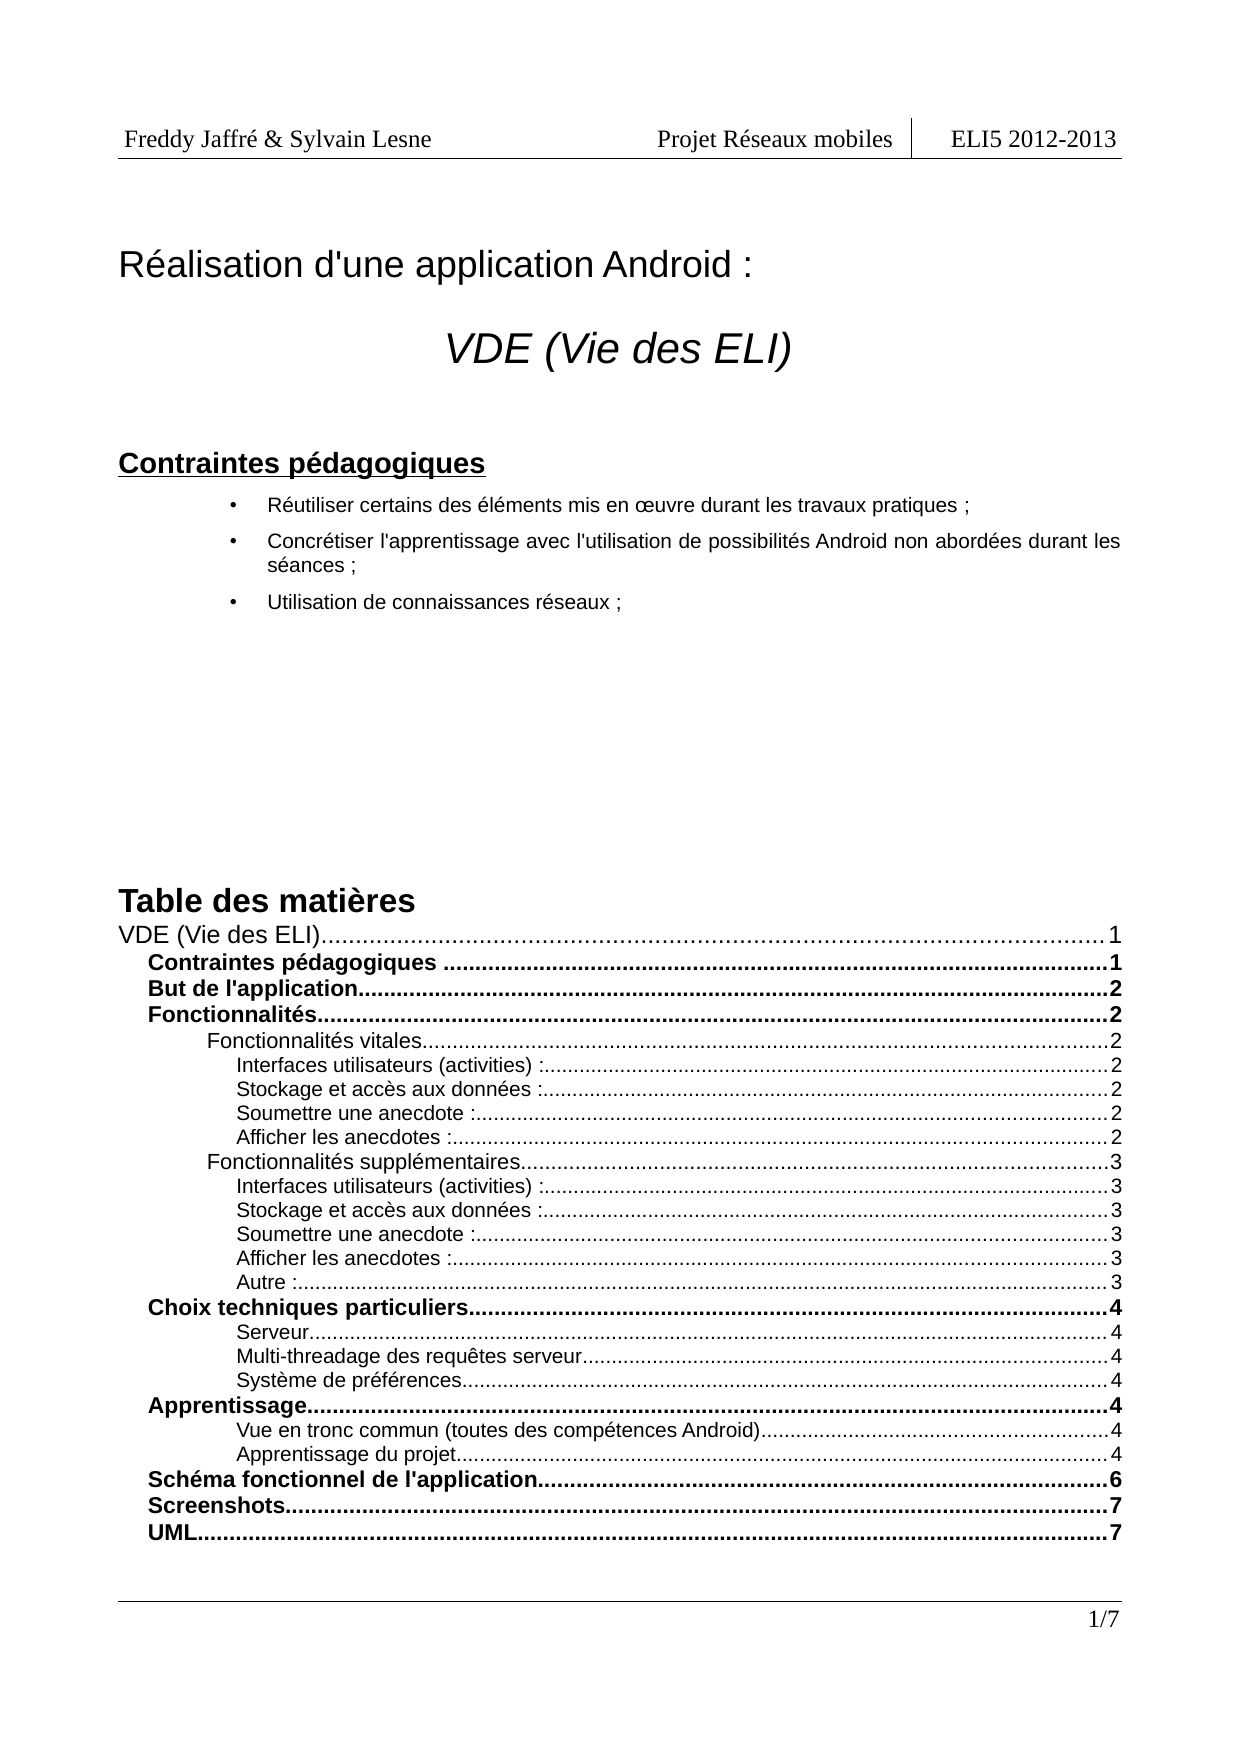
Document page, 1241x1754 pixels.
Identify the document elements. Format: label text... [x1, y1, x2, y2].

text Soumettre une anecdote : 3 [236, 1222, 1122, 1246]
subtitle Contraintes pédagogiques [118, 446, 1122, 480]
list Concrétiser l'apprentissage avec l'utilisation de possibilités Android non abordées durant les séances ; [229, 529, 1122, 577]
text Fonctionnalités 2 [148, 1001, 1122, 1028]
list Réutiliser certains des éléments mis en œuvre durant les travaux pratiques ; [229, 492, 1122, 517]
text Choix techniques particuliers 4 [148, 1294, 1122, 1320]
text Stockage et accès aux données : 2 [236, 1077, 1122, 1101]
text Apprentissage du projet 4 [236, 1442, 1122, 1466]
text UML 7 [148, 1519, 1122, 1545]
text Serveur 4 [236, 1320, 1122, 1344]
text Afficher les anecdotes : 3 [236, 1246, 1122, 1270]
text Contraintes pédagogiques 1 [148, 948, 1122, 975]
list Utilisation de connaissances réseaux ; [229, 589, 1122, 614]
text Fonctionnalités vitales 2 [207, 1028, 1122, 1053]
text Interfaces utilisateurs (activities) : 3 [236, 1174, 1122, 1198]
text VDE (Vie des ELI) 1 [118, 920, 1122, 948]
text Afficher les anecdotes : 2 [236, 1125, 1122, 1149]
text Autre : 3 [236, 1270, 1122, 1294]
text Soumettre une anecdote : 2 [236, 1101, 1122, 1125]
text But de l'application 2 [148, 975, 1122, 1001]
text Fonctionnalités supplémentaires 3 [207, 1149, 1122, 1174]
text Multi-threadage des requêtes serveur 4 [236, 1344, 1122, 1368]
subtitle Table des matières [118, 881, 1122, 920]
text Screenshots 7 [148, 1492, 1122, 1519]
text Interfaces utilisateurs (activities) : 2 [236, 1053, 1122, 1077]
subtitle Réalisation d'une application Android : [118, 242, 1122, 285]
text Apprentissage 4 [148, 1392, 1122, 1418]
text Schéma fonctionnel de l'application 6 [148, 1466, 1122, 1492]
text Vue en tronc commun (toutes des compétences Android) 4 [236, 1418, 1122, 1442]
subtitle VDE (Vie des ELI) [118, 323, 1122, 372]
text Système de préférences 4 [236, 1368, 1122, 1392]
text Stockage et accès aux données : 3 [236, 1198, 1122, 1222]
